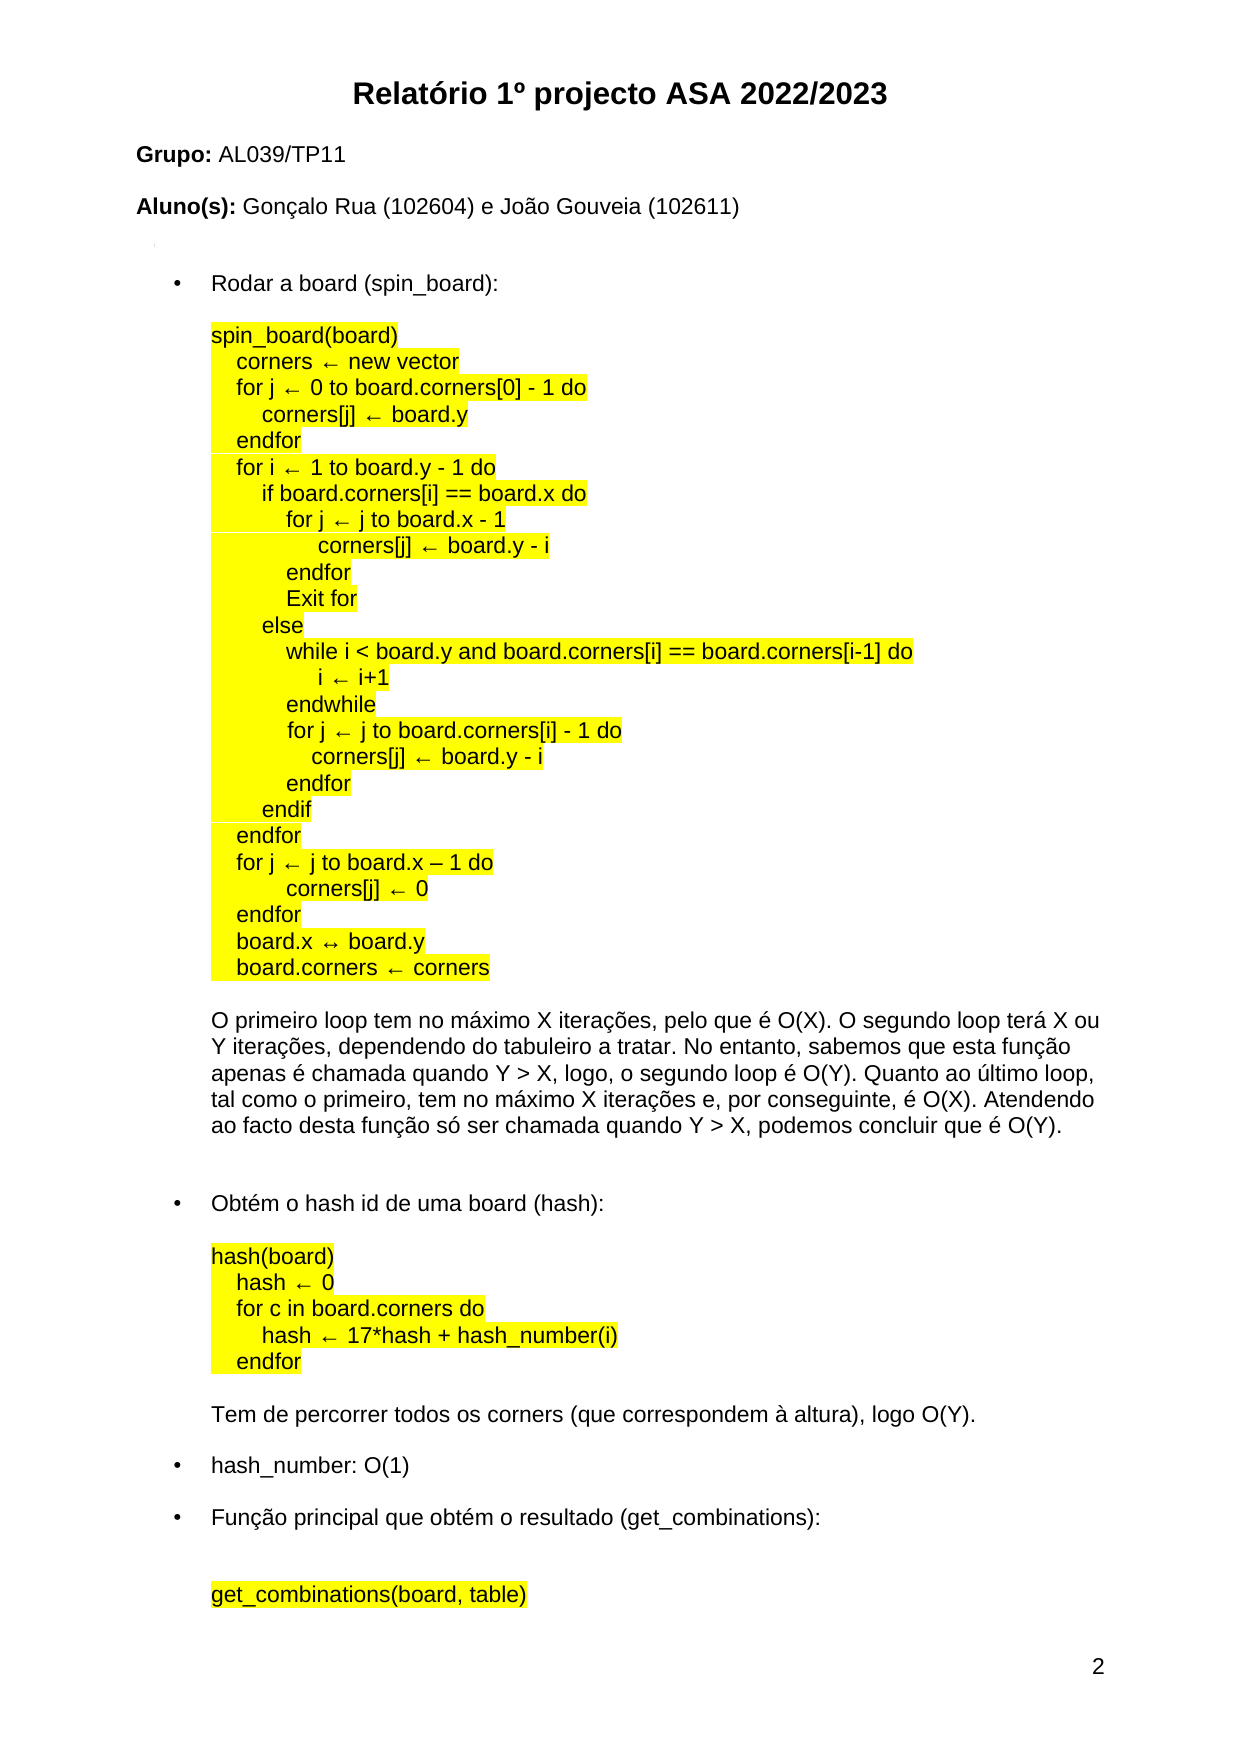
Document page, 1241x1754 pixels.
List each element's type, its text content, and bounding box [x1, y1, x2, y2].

list get_combinations(board, table) [173, 1555, 1104, 1608]
list hash_number: O(1) [173, 1452, 1104, 1478]
list Função principal que obtém o resultado (get_combinations): [173, 1503, 1104, 1530]
list Rodar a board (spin_board): [173, 270, 1104, 297]
list spin_board(board) corners ← new vector for j ← 0 to board.corners[0] - 1 do corners[j] ← board.y endfor for i ← 1 to board.y - 1 do if board.corners[i] == board.x do for j ← j to board.x - 1 corners[j] ← board.y - i endfor Exit for else while i < board.y and board.corners[i] == board.corners[i-1] do i ← i+1 endwhile for j ← j to board.corners[i] - 1 do corners[j] ← board.y - i endfor endif endfor for j ← j to board.x – 1 do corners[j] ← 0 endfor board.x ↔ board.y board.corners ← corners O primeiro loop tem no máximo X iterações, pelo que é O(X). O segundo loop terá X ou Y iterações, dependendo do tabuleiro a tratar. No entanto, sabemos que esta função apenas é chamada quando Y > X, logo, o segundo loop é O(Y). Quanto ao último loop, tal como o primeiro, tem no máximo X iterações e, por conseguinte, é O(X). Atendendo ao facto desta função só ser chamada quando Y > X, podemos concluir que é O(Y). [173, 322, 1104, 1165]
list Obtém o hash id de uma board (hash): hash(board) hash ← 0 for c in board.corners do hash ← 17*hash + hash_number(i) endfor Tem de percorrer todos os corners (que correspondem à altura), logo O(Y). [173, 1190, 1104, 1427]
